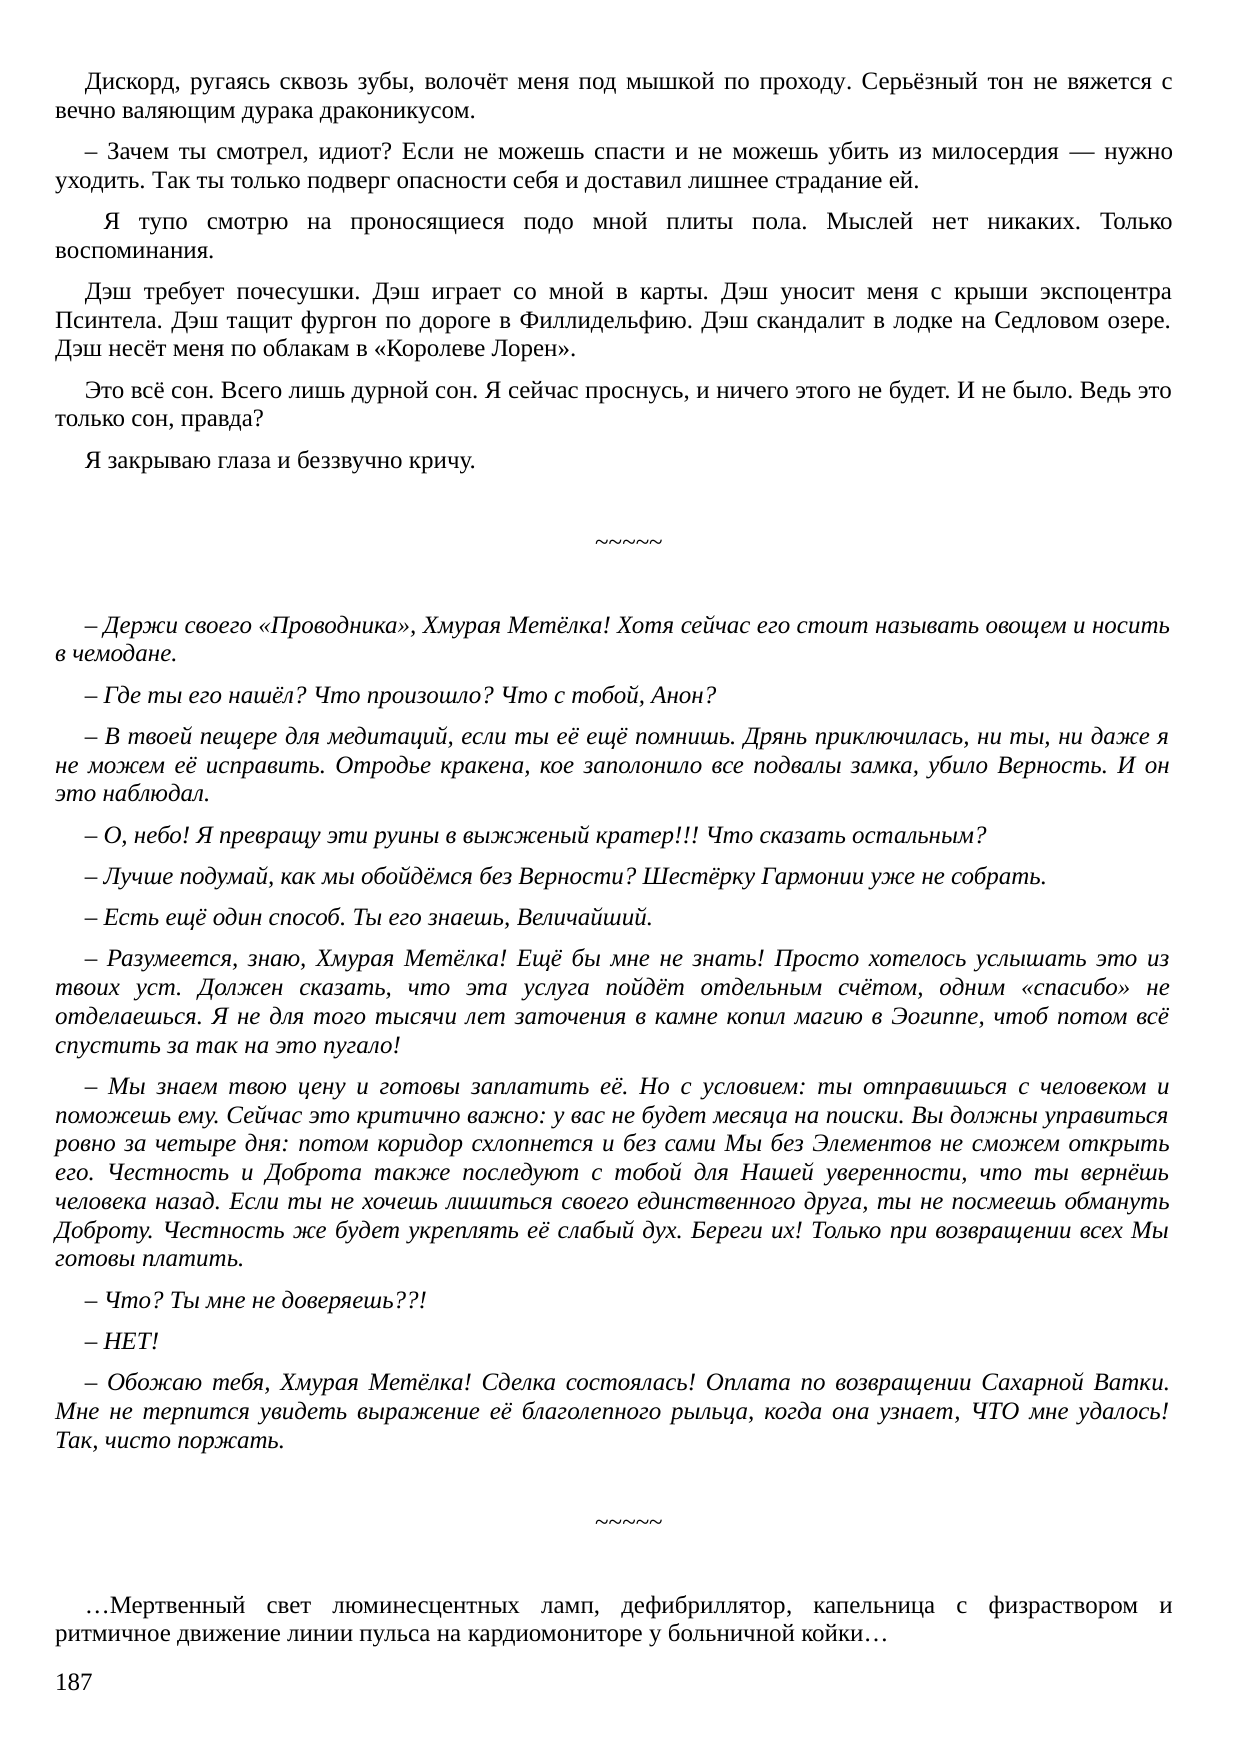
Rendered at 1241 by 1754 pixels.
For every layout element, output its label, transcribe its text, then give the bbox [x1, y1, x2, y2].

text ~~~~~ [55, 1507, 1173, 1536]
text …Мертвенный свет люминесцентных ламп, дефибриллятор, капельница с физраствором и ритмичное движение линии пульса на кардиомониторе у больничной койки… [55, 1590, 1173, 1647]
text ~~~~~ [55, 527, 1173, 556]
text – В твоей пещере для медитаций, если ты её ещё помнишь. Дрянь приключилась, ни ты, ни даже я не можем её исправить. Отродье кракена, кое заполонило все подвалы замка, убило Верность. И он это наблюдал. [55, 721, 1173, 807]
text Дэш требует почесушки. Дэш играет со мной в карты. Дэш уносит меня с крыши экспоцентра Псинтела. Дэш тащит фургон по дороге в Филлидельфию. Дэш скандалит в лодке на Седловом озере. Дэш несёт меня по облакам в «Королеве Лорен». [55, 276, 1173, 362]
text – Где ты его нашёл? Что произошло? Что с тобой, Анон? [55, 680, 1173, 708]
text – Обожаю тебя, Хмурая Метёлка! Сделка состоялась! Оплата по возвращении Сахарной Ватки. Мне не терпится увидеть выражение её благолепного рыльца, когда она узнает, ЧТО мне удалось! Так, чисто поржать. [55, 1367, 1173, 1453]
text – Есть ещё один способ. Ты его знаешь, Величайший. [55, 902, 1173, 931]
text – НЕТ! [55, 1326, 1173, 1355]
text – Лучше подумай, как мы обойдёмся без Верности? Шестёрку Гармонии уже не собрать. [55, 861, 1173, 890]
text – О, небо! Я превращу эти руины в выжженый кратер!!! Что сказать остальным? [55, 820, 1173, 848]
text – Зачем ты смотрел, идиот? Если не можешь спасти и не можешь убить из милосердия — нужно уходить. Так ты только подверг опасности себя и доставил лишнее страдание ей. [55, 136, 1173, 193]
text – Держи своего «Проводника», Хмурая Метёлка! Хотя сейчас его стоит называть овощем и носить в чемодане. [55, 610, 1173, 667]
text – Разумеется, знаю, Хмурая Метёлка! Ещё бы мне не знать! Просто хотелось услышать это из твоих уст. Должен сказать, что эта услуга пойдёт отдельным счётом, одним «спасибо» не отделаешься. Я не для того тысячи лет заточения в камне копил магию в Эогиппе, чтоб потом всё спустить за так на это пугало! [55, 943, 1173, 1058]
text Это всё сон. Всего лишь дурной сон. Я сейчас проснусь, и ничего этого не будет. И не было. Ведь это только сон, правда? [55, 375, 1173, 432]
text Дискорд, ругаясь сквозь зубы, волочёт меня под мышкой по проходу. Серьёзный тон не вяжется с вечно валяющим дурака драконикусом. [55, 66, 1173, 123]
text Я тупо смотрю на проносящиеся подо мной плиты пола. Мыслей нет никаких. Только воспоминания. [55, 206, 1173, 263]
text Я закрываю глаза и беззвучно кричу. [55, 445, 1173, 473]
text – Мы знаем твою цену и готовы заплатить её. Но с условием: ты отправишься с человеком и поможешь ему. Сейчас это критично важно: у вас не будет месяца на поиски. Вы должны управиться ровно за четыре дня: потом коридор схлопнется и без сами Мы без Элементов не сможем открыть его. Честность и Доброта также последуют с тобой для Нашей уверенности, что ты вернёшь человека назад. Если ты не хочешь лишиться своего единственного друга, ты не посмеешь обмануть Доброту. Честность же будет укреплять её слабый дух. Береги их! Только при возвращении всех Мы готовы платить. [55, 1071, 1173, 1272]
text – Что? Ты мне не доверяешь??! [55, 1285, 1173, 1313]
